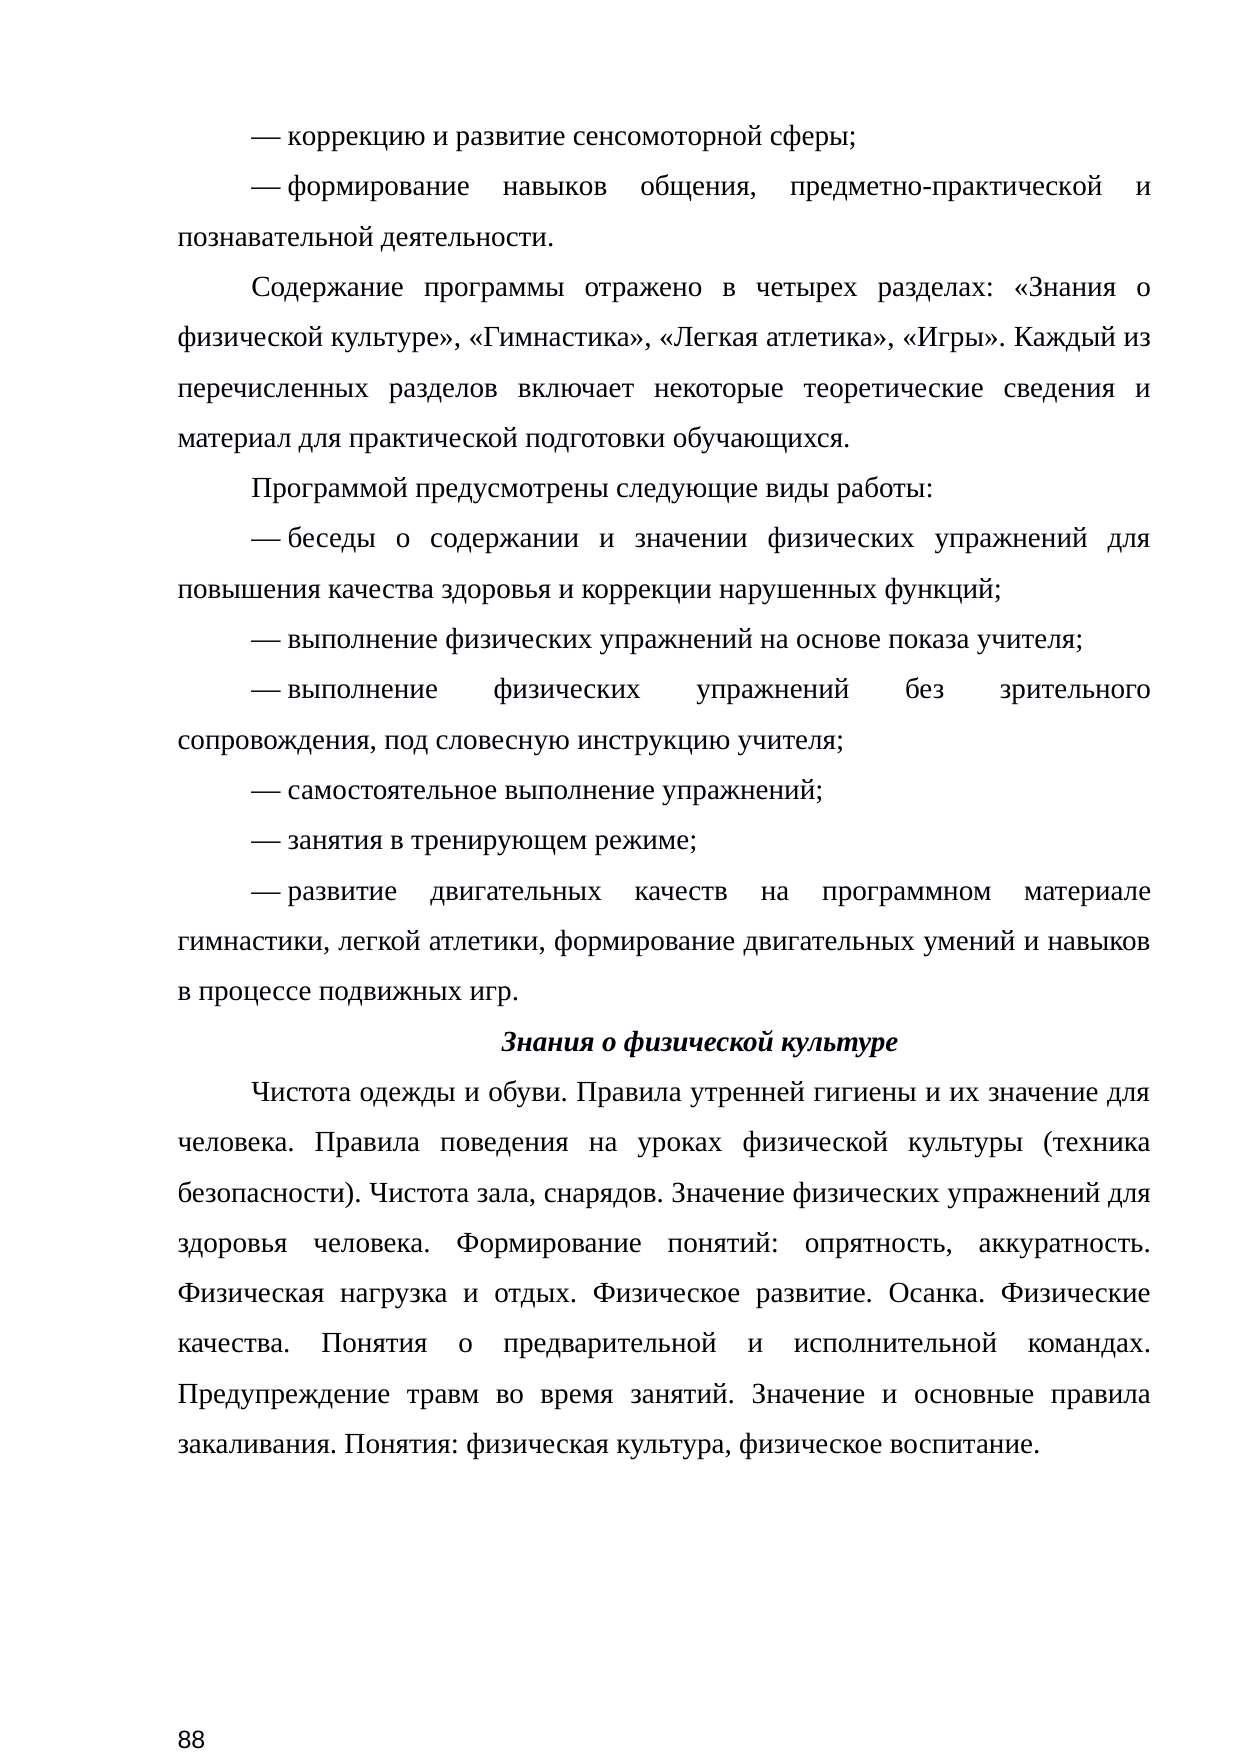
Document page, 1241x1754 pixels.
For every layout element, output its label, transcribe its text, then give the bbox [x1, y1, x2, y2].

text ― беседы о содержании и значении физических упражнений для повышения качества здоровья и коррекции нарушенных функций; [177, 521, 1152, 604]
text ― коррекцию и развитие сенсомоторной сферы; [177, 118, 1152, 152]
text ― выполнение физических упражнений на основе показа учителя; [177, 621, 1152, 655]
text Содержание программы отражено в четырех разделах: «Знания о физической культуре», «Гимнастика», «Легкая атлетика», «Игры». Каждый из перечисленных разделов включает некоторые теоретические сведения и материал для практической подготовки обучающихся. [177, 269, 1152, 453]
text Знания о физической культуре [177, 1024, 1152, 1057]
text ― выполнение физических упражнений без зрительного сопровождения, под словесную инструкцию учителя; [177, 672, 1152, 755]
text Чистота одежды и обуви. Правила утренней гигиены и их значение для человека. Правила поведения на уроках физической культуры (техника безопасности). Чистота зала, снарядов. Значение физических упражнений для здоровья человека. Формирование понятий: опрятность, аккуратность. Физическая нагрузка и отдых. Физическое развитие. Осанка. Физические качества. Понятия о предварительной и исполнительной командах. Предупреждение травм во время занятий. Значение и основные правила закаливания. Понятия: физическая культура, физическое воспитание. [177, 1074, 1152, 1460]
text Программой предусмотрены следующие виды работы: [177, 470, 1152, 504]
text ― самостоятельное выполнение упражнений; [177, 772, 1152, 806]
text ― занятия в тренирующем режиме; [177, 822, 1152, 856]
text ― формирование навыков общения, предметно-практической и познавательной деятельности. [177, 168, 1152, 252]
text ― развитие двигательных качеств на программном материале гимнастики, легкой атлетики, формирование двигательных умений и навыков в процессе подвижных игр. [177, 873, 1152, 1007]
